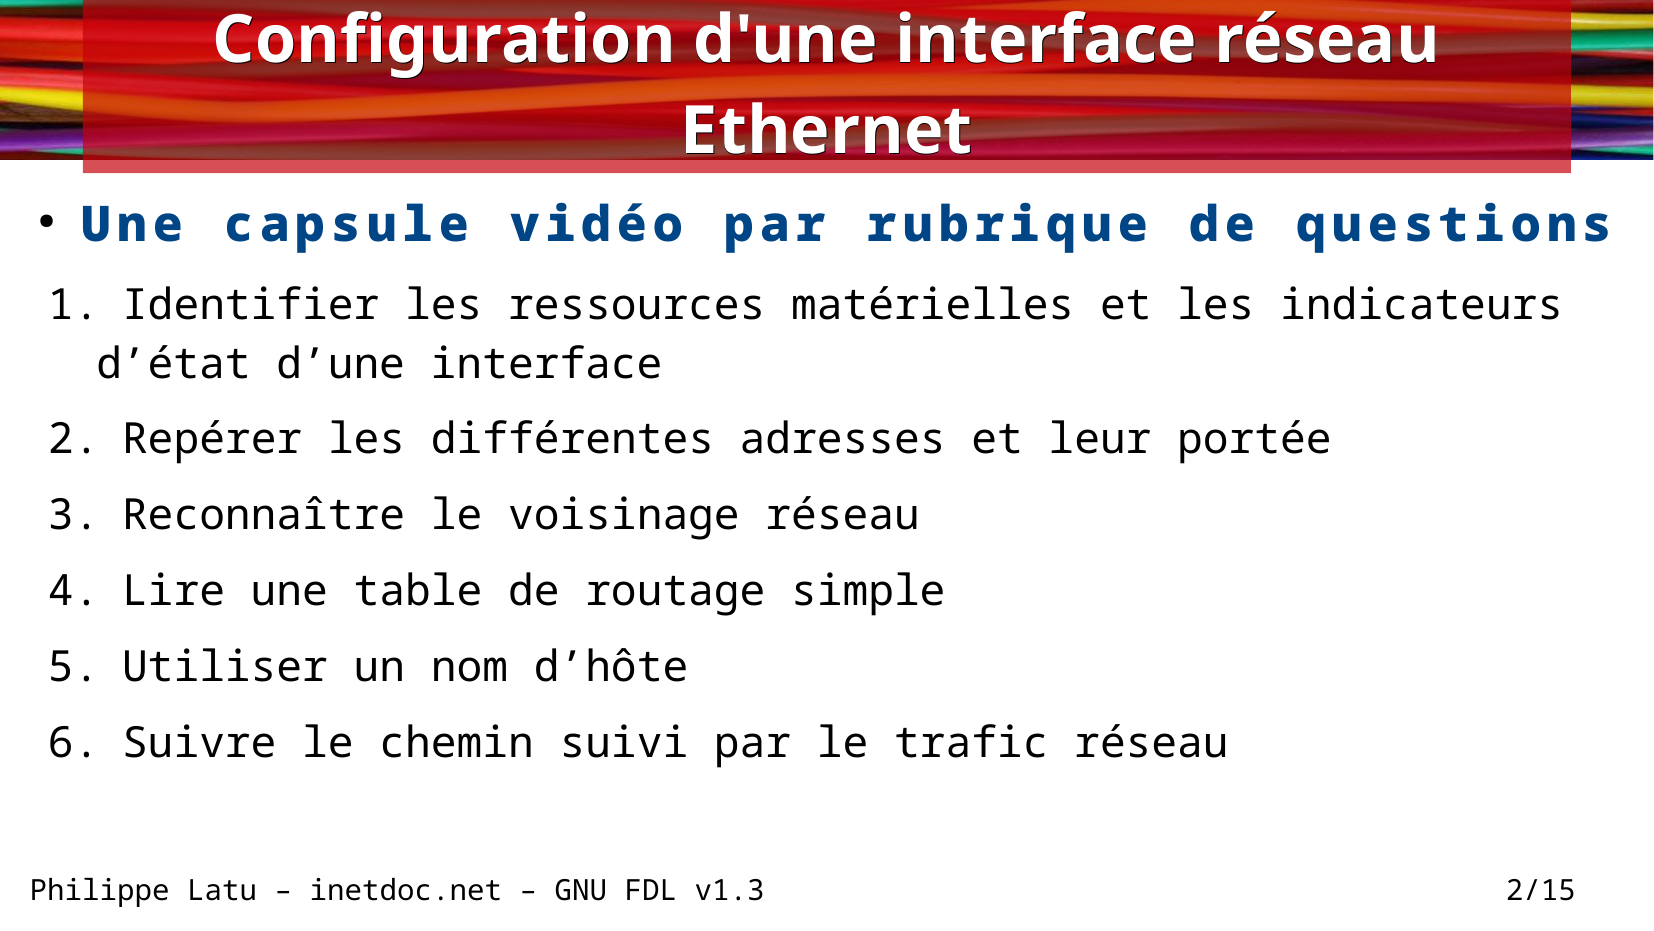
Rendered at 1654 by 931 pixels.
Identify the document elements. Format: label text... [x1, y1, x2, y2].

title Configuration d'une interface réseau Ethernet [82, 10, 1571, 155]
picture [0, 0, 82, 160]
list Une capsule vidéo par rubrique de questions Identifier les ressources matérielles et les indicateurs d’état d’une interface Repérer les différentes adresses et leur portée Reconnaître le voisinage réseau Lire une table de routage simple Utiliser un nom d’hôte Suivre le chemin suivi par le trafic réseau [23, 188, 1619, 839]
picture [1571, 0, 1654, 160]
text_box Philippe Latu – inetdoc.net – GNU FDL v1.3 <numéro>/15 [23, 862, 1619, 911]
